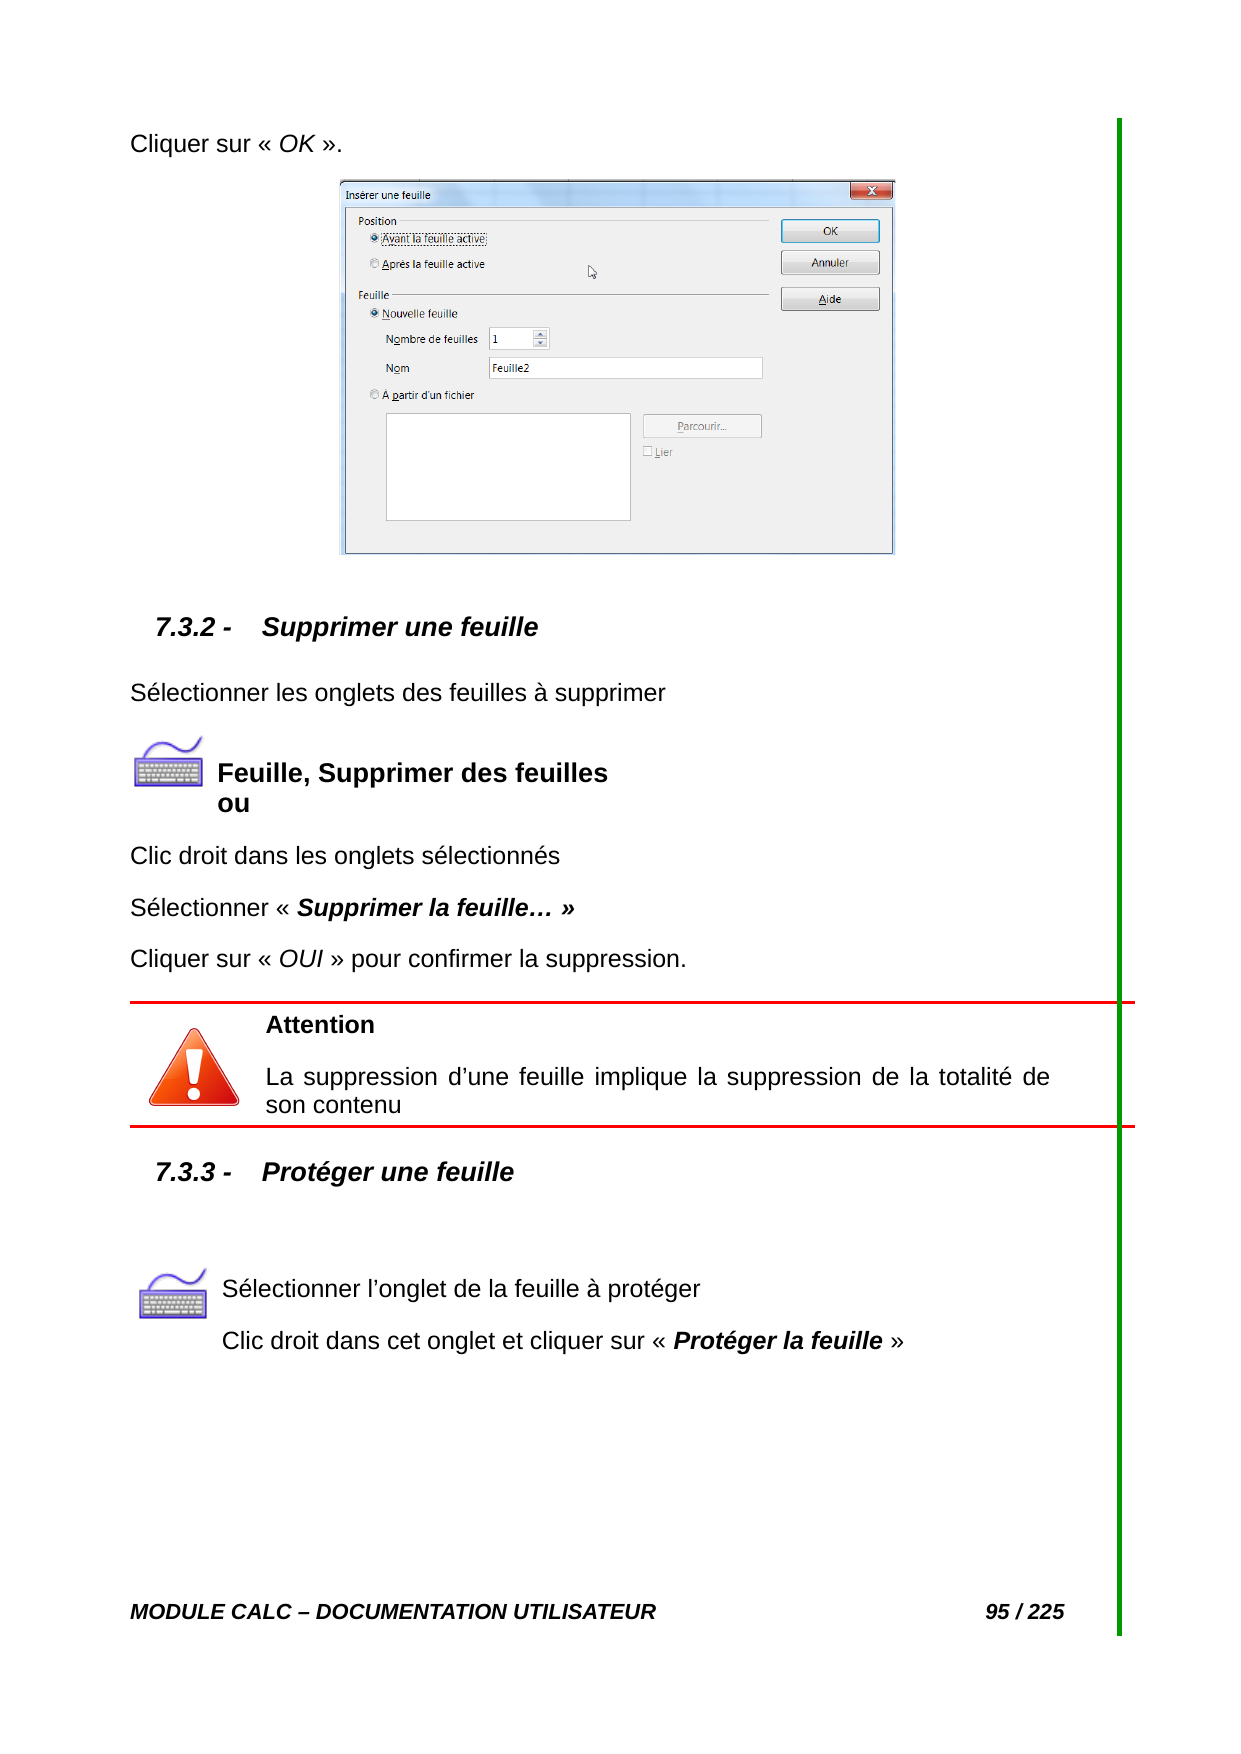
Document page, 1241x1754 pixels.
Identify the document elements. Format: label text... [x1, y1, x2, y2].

text ou [130, 788, 1105, 818]
subtitle Protéger une feuille [155, 1157, 1105, 1188]
text Sélectionner les onglets des feuilles à supprimer [130, 678, 1105, 706]
text Sélectionner « Supprimer la feuille… » [130, 894, 1105, 922]
picture [130, 725, 206, 801]
text Feuille, Supprimer des feuilles [206, 758, 1105, 788]
text Cliquer sur « OK ». [130, 130, 1105, 158]
subtitle Supprimer une feuille [155, 612, 1105, 642]
text Cliquer sur « OUI » pour confirmer la suppression. [130, 945, 1105, 973]
table_header Attention La suppression d’une feuille implique la suppression de la totalité de son contenu [260, 1004, 1117, 1125]
picture [339, 179, 896, 555]
picture [135, 1257, 210, 1333]
text Sélectionner l’onglet de la feuille à protéger [210, 1275, 1105, 1303]
picture [135, 1010, 254, 1129]
text Clic droit dans les onglets sélectionnés [130, 842, 1105, 870]
text Clic droit dans cet onglet et cliquer sur « Protéger la feuille » [130, 1327, 1105, 1355]
table_header [130, 1004, 259, 1125]
